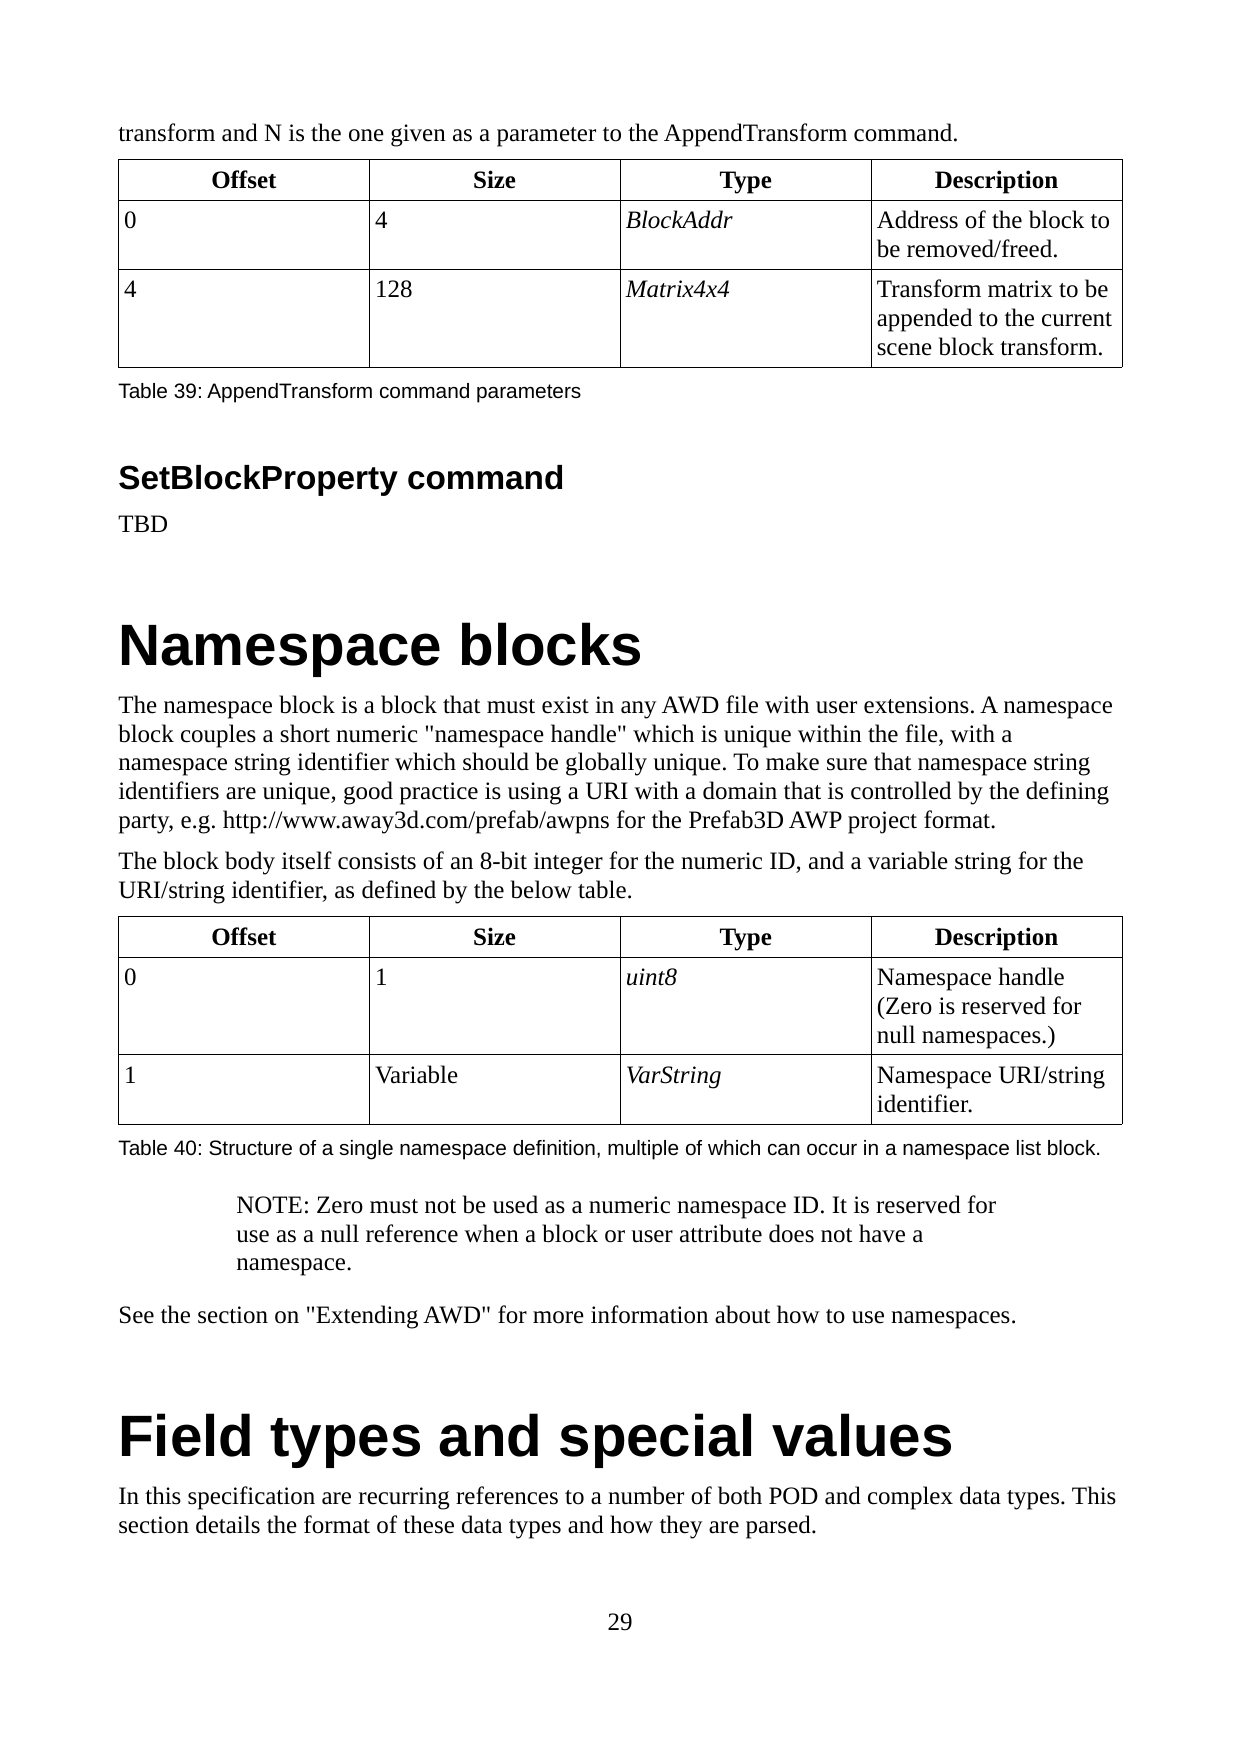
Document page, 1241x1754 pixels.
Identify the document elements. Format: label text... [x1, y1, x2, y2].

subtitle Namespace blocks [118, 611, 1122, 678]
table_header Offset [119, 917, 369, 957]
table_header Description [872, 917, 1122, 957]
text See the section on "Extending AWD" for more information about how to use namespaces. [118, 1300, 1122, 1329]
table_header Type [621, 917, 871, 957]
table_cell Address of the block to be removed/freed. [872, 201, 1122, 269]
table_cell uint8 [621, 958, 871, 1054]
table_header Offset [119, 160, 369, 200]
table_cell Variable [370, 1055, 620, 1123]
table_cell 4 [119, 270, 369, 367]
table_cell 0 [119, 958, 369, 1054]
text transform and N is the one given as a parameter to the AppendTransform command. [118, 118, 1122, 147]
text Table 40: Structure of a single namespace definition, multiple of which can occur in a namespace list block. [118, 1136, 1122, 1160]
table_header Type [621, 160, 871, 200]
table_cell Transform matrix to be appended to the current scene block transform. [872, 270, 1122, 367]
table_cell 1 [119, 1055, 369, 1123]
text In this specification are recurring references to a number of both POD and complex data types. This section details the format of these data types and how they are parsed. [118, 1481, 1122, 1539]
table_cell 1 [370, 958, 620, 1054]
table_cell VarString [621, 1055, 871, 1123]
table_cell 128 [370, 270, 620, 367]
text TBD [118, 509, 1122, 538]
subtitle SetBlockProperty command [118, 458, 1122, 497]
table_cell 4 [370, 201, 620, 269]
table_header Description [872, 160, 1122, 200]
text The block body itself consists of an 8-bit integer for the numeric ID, and a variable string for the URI/string identifier, as defined by the below table. [118, 846, 1122, 904]
table_cell 0 [119, 201, 369, 269]
table_cell Namespace handle (Zero is reserved for null namespaces.) [872, 958, 1122, 1054]
table_cell Namespace URI/string identifier. [872, 1055, 1122, 1123]
text NOTE: Zero must not be used as a numeric namespace ID. It is reserved for use as a null reference when a block or user attribute does not have a namespace. [236, 1190, 1004, 1276]
table_cell Matrix4x4 [621, 270, 871, 367]
subtitle Field types and special values [118, 1402, 1122, 1469]
table_header Size [370, 160, 620, 200]
table_cell BlockAddr [621, 201, 871, 269]
table_header Size [370, 917, 620, 957]
text Table 39: AppendTransform command parameters [118, 379, 1122, 403]
text The namespace block is a block that must exist in any AWD file with user extensions. A namespace block couples a short numeric "namespace handle" which is unique within the file, with a namespace string identifier which should be globally unique. To make sure that namespace string identifiers are unique, good practice is using a URI with a domain that is controlled by the defining party, e.g. http://www.away3d.com/prefab/awpns for the Prefab3D AWP project format. [118, 690, 1122, 834]
